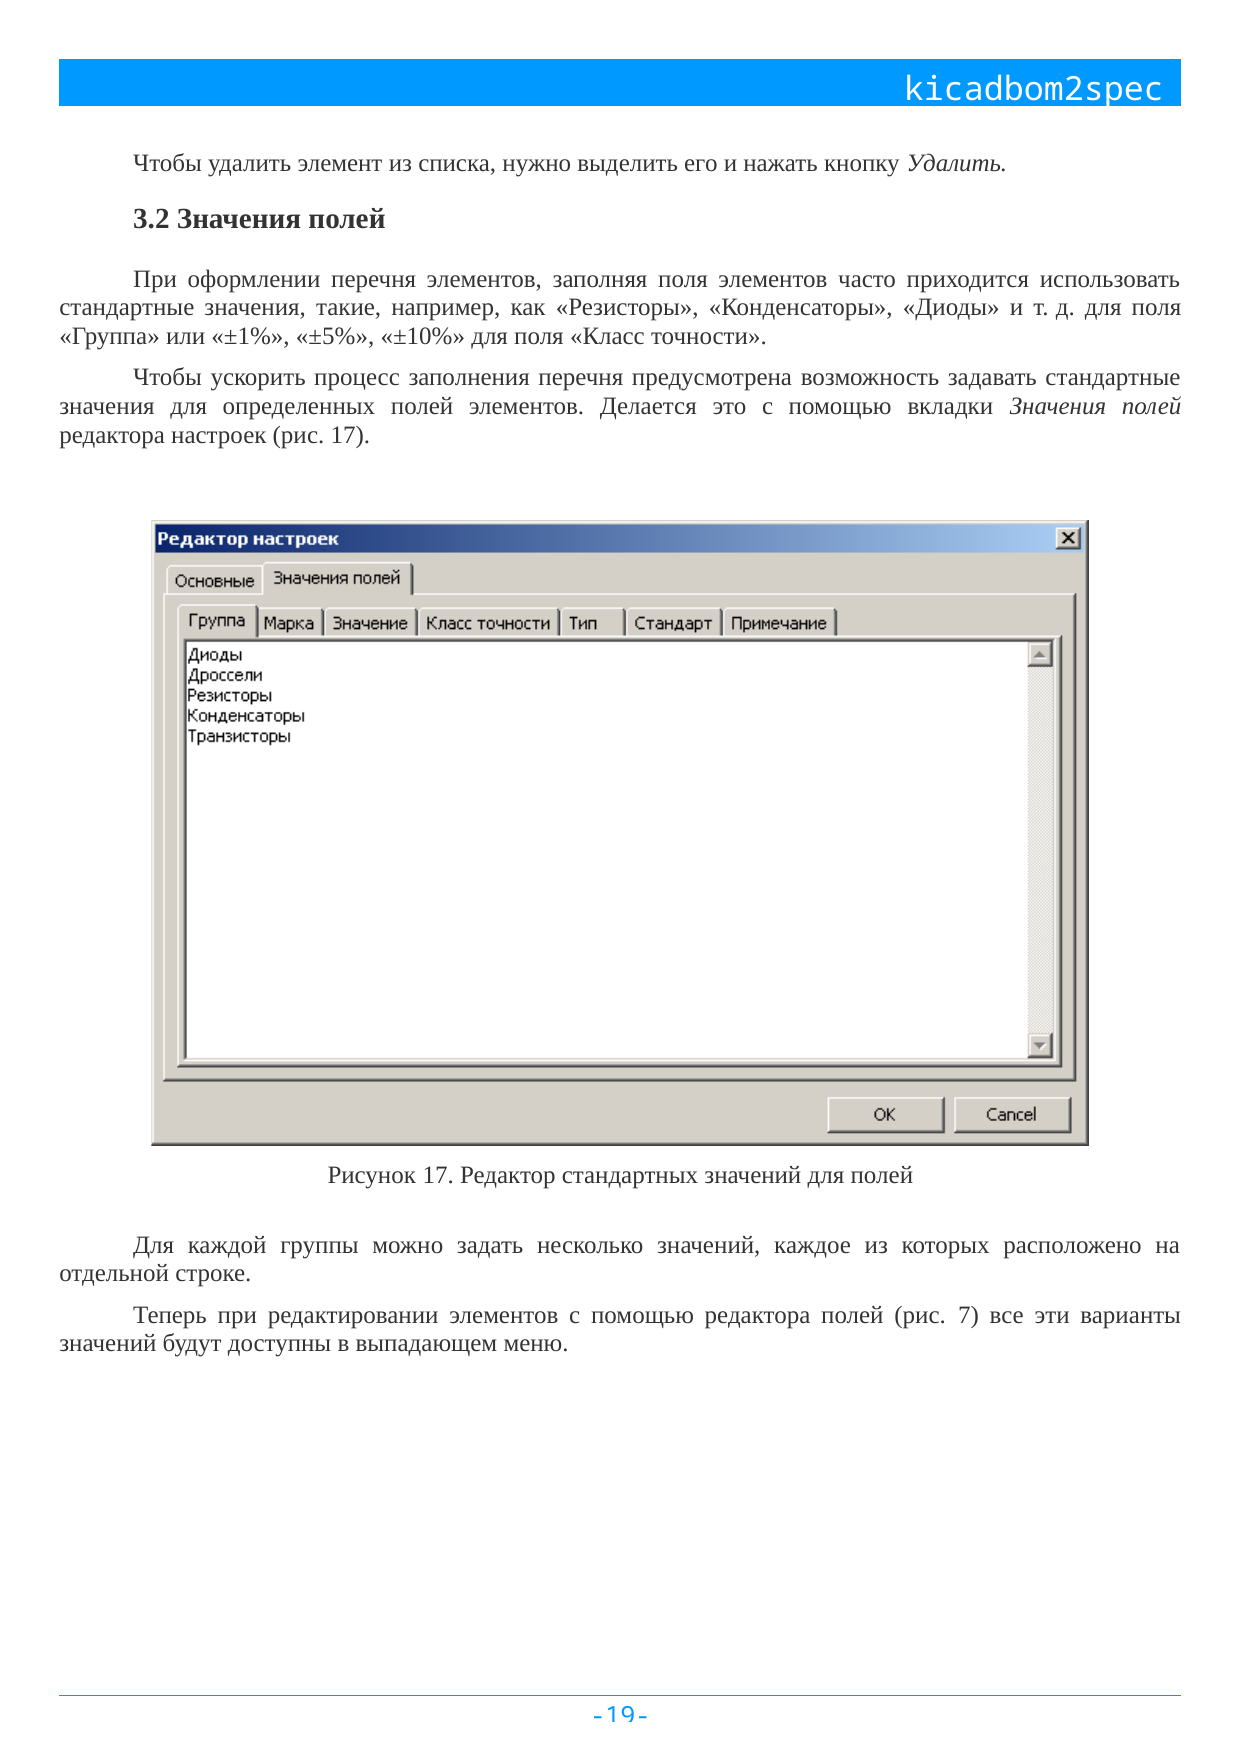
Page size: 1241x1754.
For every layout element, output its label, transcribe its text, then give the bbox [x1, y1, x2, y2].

text Чтобы ускорить процесс заполнения перечня предусмотрена возможность задавать стандартные значения для определенных полей элементов. Делается это с помощью вкладки Значения полей редактора настроек (рис. 17). [59, 362, 1181, 449]
text Теперь при редактировании элементов с помощью редактора полей (рис. 7) все эти варианты значений будут доступны в выпадающем меню. [59, 1300, 1181, 1357]
subtitle 3.2 Значения полей [133, 201, 1181, 234]
text Рисунок 17. Редактор стандартных значений для полей [150, 1146, 1090, 1188]
picture [151, 520, 1089, 1146]
text Для каждой группы можно задать несколько значений, каждое из которых расположено на отдельной строке. [59, 1230, 1181, 1287]
text При оформлении перечня элементов, заполняя поля элементов часто приходится использовать стандартные значения, такие, например, как «Резисторы», «Конденсаторы», «Диоды» и т. д. для поля «Группа» или «±1%», «±5%», «±10%» для поля «Класс точности». [59, 264, 1181, 350]
text Чтобы удалить элемент из списка, нужно выделить его и нажать кнопку Удалить. [59, 148, 1181, 176]
